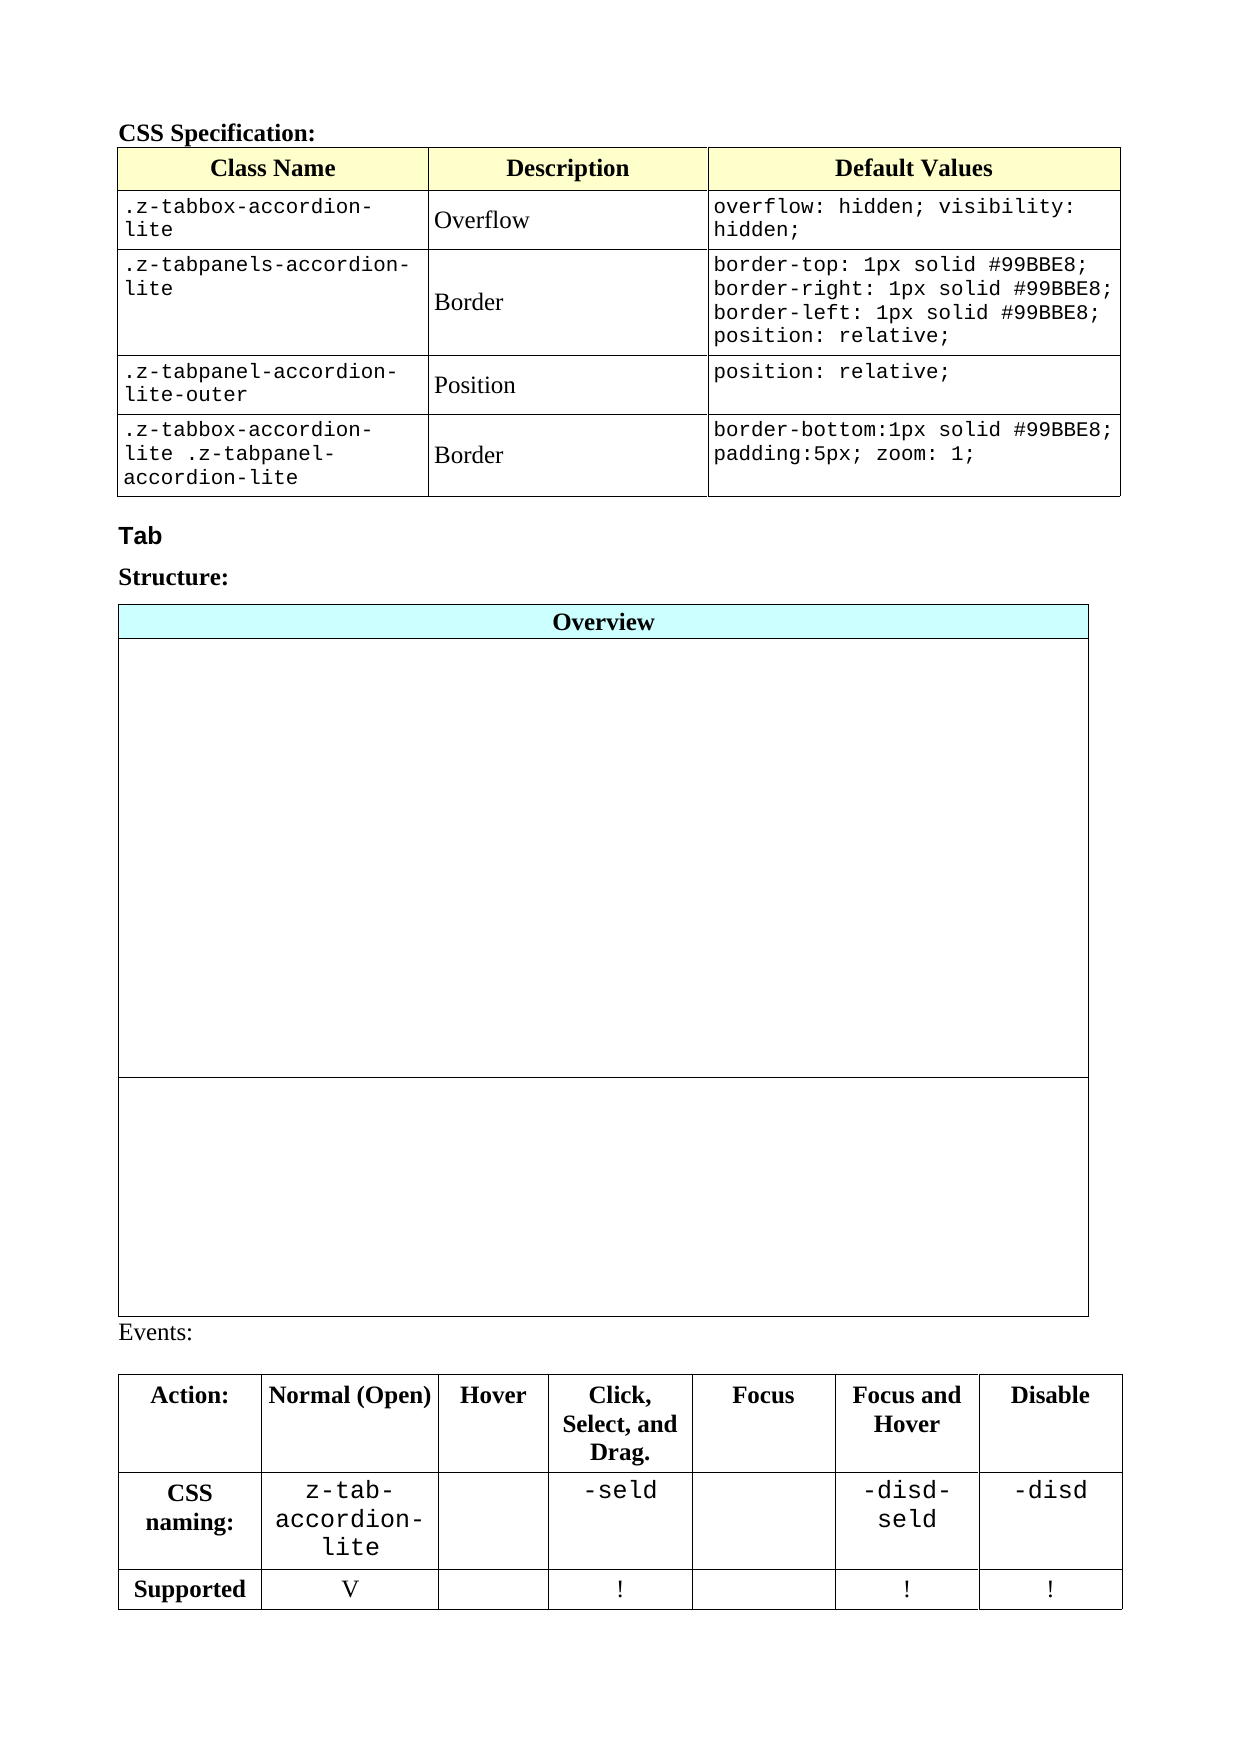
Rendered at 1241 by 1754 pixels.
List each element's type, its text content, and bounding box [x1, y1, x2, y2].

table_cell Border [429, 415, 707, 496]
table_cell V [262, 1570, 438, 1609]
table_cell .z-tabpanels-accordion-lite [118, 250, 428, 355]
table_cell ! [836, 1570, 978, 1609]
table_cell [439, 1570, 548, 1609]
table_header Description [429, 148, 707, 190]
table_header Action: [119, 1375, 261, 1472]
table_cell Position [429, 356, 707, 414]
table_header Normal (Open) [262, 1375, 438, 1472]
table_cell ! [980, 1570, 1122, 1609]
table_header Hover [439, 1375, 548, 1472]
table_header Overview [119, 605, 1088, 638]
text CSS Specification: [118, 118, 1122, 147]
table_cell position: relative; [709, 356, 1120, 414]
table_cell Supported [119, 1570, 261, 1609]
table_cell ! [549, 1570, 692, 1609]
table_cell border-bottom:1px solid #99BBE8; padding:5px; zoom: 1; [709, 415, 1120, 496]
table_header Focus [693, 1375, 835, 1472]
table_header Click, Select, and Drag. [549, 1375, 692, 1472]
table_cell [119, 639, 1088, 1077]
table_cell [119, 1078, 1088, 1316]
table_cell CSS naming: [119, 1473, 261, 1569]
table_header Default Values [709, 148, 1120, 190]
table_header Class Name [118, 148, 428, 190]
subtitle Tab [118, 521, 1122, 550]
table_cell -seld [549, 1473, 692, 1569]
text Structure: [118, 562, 1122, 591]
table_cell .z-tabbox-accordion-lite [118, 191, 428, 249]
table_cell .z-tabpanel-accordion-lite-outer [118, 356, 428, 414]
table_cell z-tab-accordion-lite [262, 1473, 438, 1569]
table_cell overflow: hidden; visibility: hidden; [709, 191, 1120, 249]
text Events: [118, 1317, 1122, 1374]
table_cell [693, 1570, 835, 1609]
table_cell .z-tabbox-accordion-lite .z-tabpanel-accordion-lite [118, 415, 428, 496]
table_cell [693, 1473, 835, 1569]
table_cell Overflow [429, 191, 707, 249]
table_cell Border [429, 250, 707, 355]
table_cell -disd [980, 1473, 1122, 1569]
table_header Focus and Hover [836, 1375, 978, 1472]
table_cell [439, 1473, 548, 1569]
table_cell -disd-seld [836, 1473, 978, 1569]
table_header Disable [980, 1375, 1122, 1472]
table_cell border-top: 1px solid #99BBE8; border-right: 1px solid #99BBE8; border-left: 1px solid #99BBE8; position: relative; [709, 250, 1120, 355]
